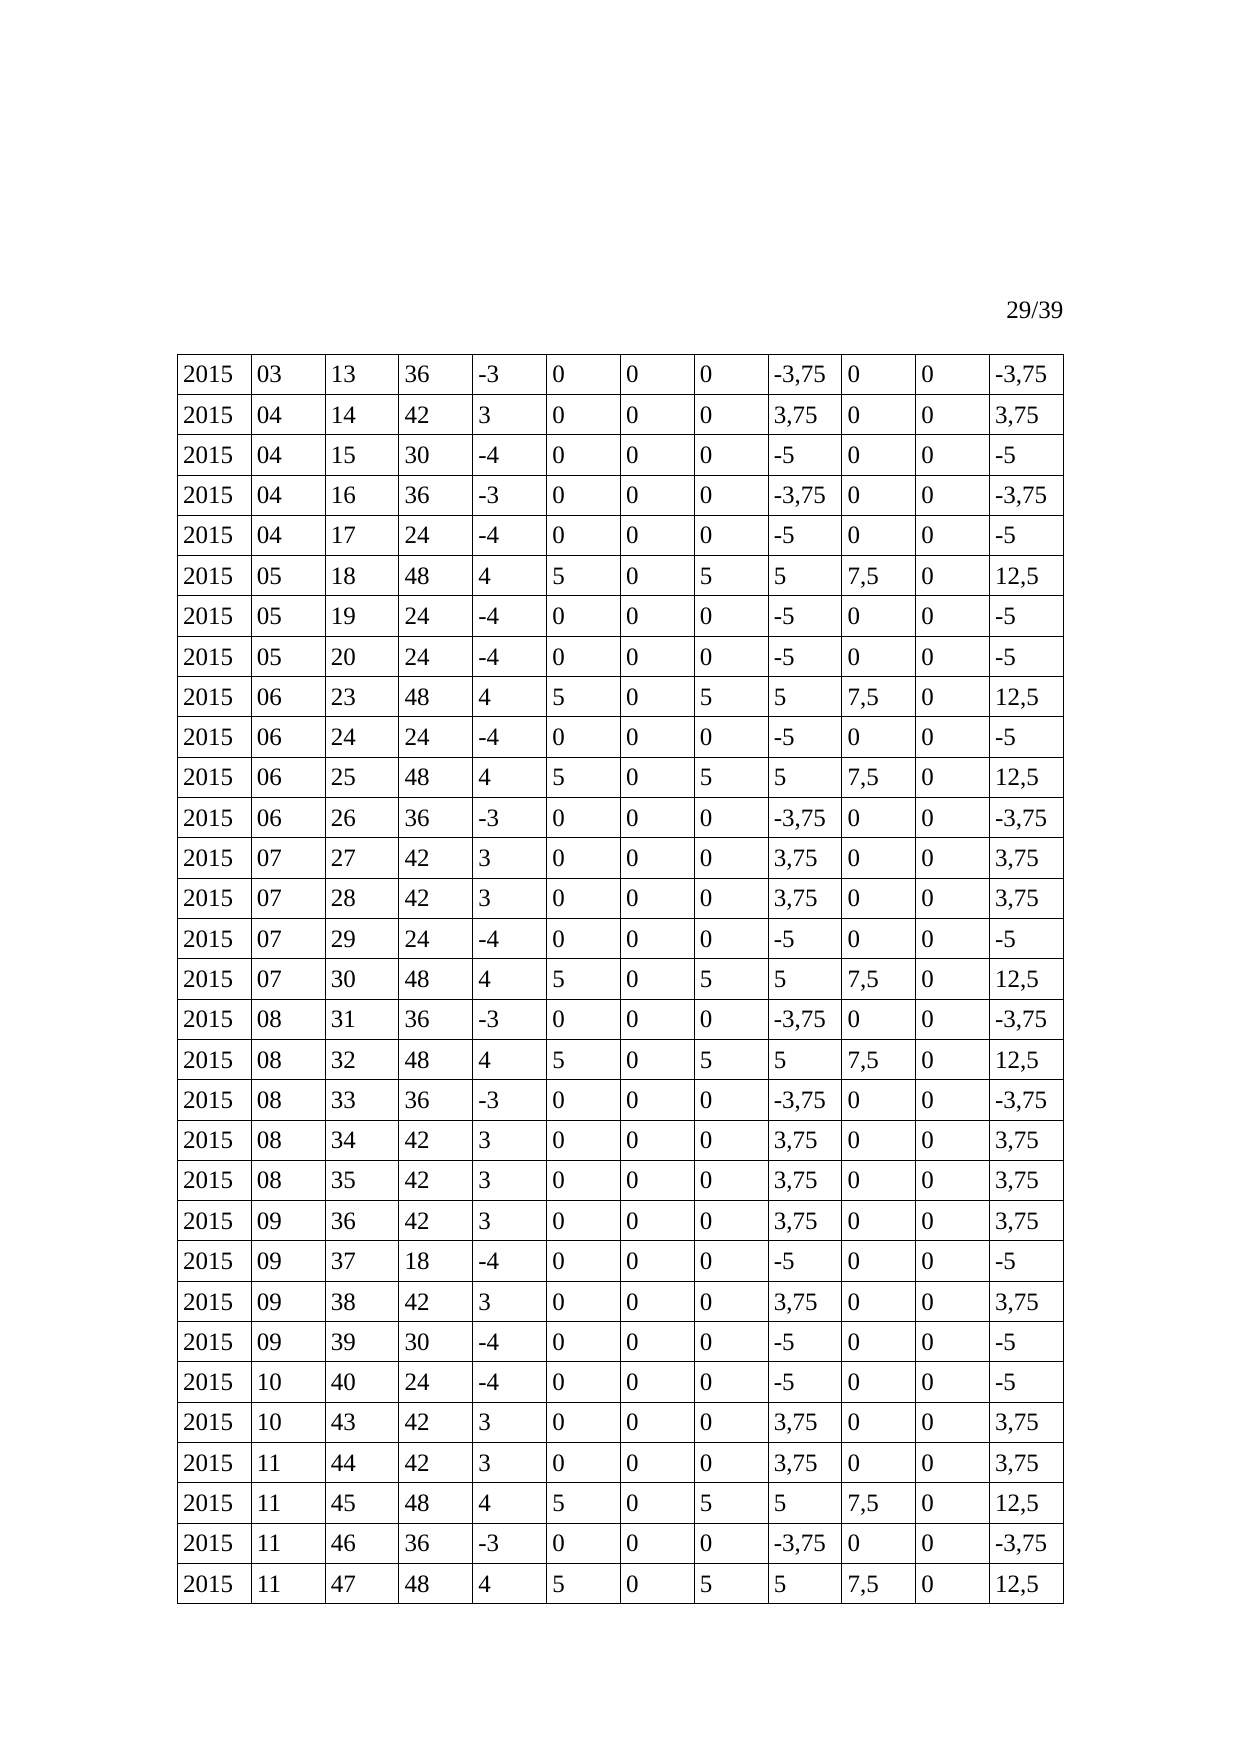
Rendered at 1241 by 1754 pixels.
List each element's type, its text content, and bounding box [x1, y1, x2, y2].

table_cell 0 [842, 838, 915, 878]
table_cell 0 [621, 1524, 694, 1563]
table_cell 0 [842, 798, 915, 837]
table_cell 3 [473, 395, 546, 434]
table_cell 16 [326, 476, 398, 515]
table_cell 42 [399, 1201, 472, 1240]
table_cell 0 [621, 1322, 694, 1361]
table_cell 0 [547, 1201, 620, 1240]
table_cell 4 [473, 1040, 546, 1079]
table_cell 0 [695, 1322, 768, 1361]
table_cell 36 [399, 798, 472, 837]
table_cell 2015 [178, 596, 251, 636]
table_cell 0 [547, 1403, 620, 1442]
table_cell 0 [695, 395, 768, 434]
table_cell 3,75 [990, 1201, 1063, 1240]
table_cell 5 [769, 556, 841, 595]
table_cell -3,75 [769, 1524, 841, 1563]
table_cell 0 [842, 395, 915, 434]
table_cell 0 [621, 1080, 694, 1119]
table_cell 0 [621, 476, 694, 515]
table_cell 2015 [178, 516, 251, 555]
table_cell 4 [473, 758, 546, 797]
table_cell 0 [842, 1241, 915, 1281]
table_cell 2015 [178, 1241, 251, 1281]
table_cell 0 [621, 1121, 694, 1160]
table_cell 0 [842, 435, 915, 474]
table_cell 0 [695, 1362, 768, 1402]
table_cell 0 [547, 1524, 620, 1563]
table_cell 0 [547, 1241, 620, 1281]
table_cell 05 [252, 637, 325, 676]
table_cell 3 [473, 1443, 546, 1482]
table_cell 0 [695, 1201, 768, 1240]
table_cell 36 [326, 1201, 398, 1240]
table_cell -3,75 [990, 1080, 1063, 1119]
table_cell 24 [399, 596, 472, 636]
table_cell 5 [695, 1040, 768, 1079]
table_cell 04 [252, 435, 325, 474]
table_cell 3 [473, 1403, 546, 1442]
table_cell 11 [252, 1564, 325, 1603]
table_cell 2015 [178, 879, 251, 918]
table_cell 2015 [178, 556, 251, 595]
table_cell 2015 [178, 959, 251, 998]
table_cell 0 [547, 1322, 620, 1361]
table_cell 0 [842, 1201, 915, 1240]
table_cell 0 [621, 1161, 694, 1200]
table_cell 0 [547, 1080, 620, 1119]
table_cell 3,75 [769, 1201, 841, 1240]
table_cell 0 [916, 798, 989, 837]
table_cell 2015 [178, 838, 251, 878]
table_cell 28 [326, 879, 398, 918]
table_cell 12,5 [990, 1483, 1063, 1523]
table_cell 0 [842, 919, 915, 958]
table_cell 2015 [178, 1564, 251, 1603]
table_cell 3 [473, 1201, 546, 1240]
table_cell 2015 [178, 1161, 251, 1200]
table_cell 2015 [178, 355, 251, 394]
table_cell 5 [547, 677, 620, 716]
table_cell -3,75 [990, 355, 1063, 394]
table_cell 7,5 [842, 1483, 915, 1523]
table_cell 0 [842, 879, 915, 918]
table_cell 0 [547, 798, 620, 837]
table_cell 0 [695, 1161, 768, 1200]
table_cell 24 [399, 919, 472, 958]
table_cell -4 [473, 919, 546, 958]
table_cell 3,75 [769, 1443, 841, 1482]
table_cell 0 [695, 1241, 768, 1281]
table_cell 09 [252, 1322, 325, 1361]
table_cell 3,75 [990, 1282, 1063, 1321]
table_cell 0 [916, 1201, 989, 1240]
table_cell 30 [399, 435, 472, 474]
table_cell 0 [695, 1443, 768, 1482]
table_cell 0 [842, 1282, 915, 1321]
table_cell 2015 [178, 637, 251, 676]
table_cell 08 [252, 1161, 325, 1200]
table_cell 0 [695, 476, 768, 515]
table_cell 2015 [178, 395, 251, 434]
table_cell 3,75 [990, 838, 1063, 878]
table_cell 0 [916, 1322, 989, 1361]
table_cell 3,75 [769, 1403, 841, 1442]
table_cell -4 [473, 435, 546, 474]
table_cell 42 [399, 838, 472, 878]
table_cell 0 [842, 1403, 915, 1442]
table_cell 36 [399, 1080, 472, 1119]
table_cell 3 [473, 1282, 546, 1321]
table_cell 0 [842, 355, 915, 394]
table_cell 0 [695, 1080, 768, 1119]
table_cell 42 [399, 1443, 472, 1482]
table_cell 0 [916, 596, 989, 636]
table_cell 7,5 [842, 556, 915, 595]
table_cell 42 [399, 1403, 472, 1442]
table_cell 0 [916, 919, 989, 958]
table_cell -3,75 [769, 476, 841, 515]
table_cell 3,75 [990, 1161, 1063, 1200]
table_cell -3 [473, 1000, 546, 1039]
table_cell 30 [326, 959, 398, 998]
table_cell 0 [621, 717, 694, 757]
table_cell 07 [252, 959, 325, 998]
table_cell 0 [916, 1362, 989, 1402]
table_cell 24 [399, 717, 472, 757]
table_cell 45 [326, 1483, 398, 1523]
table_cell -5 [990, 516, 1063, 555]
table_cell 0 [916, 395, 989, 434]
table_cell 42 [399, 1161, 472, 1200]
table_cell -5 [769, 435, 841, 474]
table_cell 0 [695, 717, 768, 757]
table_cell 0 [916, 1000, 989, 1039]
table_cell 5 [695, 556, 768, 595]
table_cell 32 [326, 1040, 398, 1079]
table_cell -3,75 [769, 798, 841, 837]
table_cell 30 [399, 1322, 472, 1361]
table_cell 24 [399, 637, 472, 676]
table_cell 0 [842, 596, 915, 636]
table_cell 0 [547, 1443, 620, 1482]
table_cell 04 [252, 395, 325, 434]
table_cell 40 [326, 1362, 398, 1402]
table_cell 12,5 [990, 677, 1063, 716]
table_cell 0 [916, 1524, 989, 1563]
table_cell 06 [252, 798, 325, 837]
table_cell 0 [695, 637, 768, 676]
table_cell 0 [547, 717, 620, 757]
table_cell 2015 [178, 1201, 251, 1240]
table_cell 0 [695, 596, 768, 636]
table_cell 0 [621, 1201, 694, 1240]
table_cell 04 [252, 516, 325, 555]
table_cell 04 [252, 476, 325, 515]
table_cell 0 [547, 355, 620, 394]
table_cell 0 [547, 476, 620, 515]
table_cell 0 [621, 1443, 694, 1482]
table_cell 48 [399, 1483, 472, 1523]
table_cell 0 [621, 1241, 694, 1281]
table_cell -3 [473, 476, 546, 515]
table_cell 0 [621, 355, 694, 394]
table_cell 0 [842, 1000, 915, 1039]
table_cell -5 [769, 637, 841, 676]
table_cell 0 [916, 879, 989, 918]
table_cell 0 [547, 435, 620, 474]
table_cell 2015 [178, 758, 251, 797]
table_cell 0 [842, 1362, 915, 1402]
table_cell -4 [473, 1362, 546, 1402]
table_cell 2015 [178, 1403, 251, 1442]
table_cell 0 [621, 516, 694, 555]
table_cell 12,5 [990, 758, 1063, 797]
table_cell 5 [547, 1564, 620, 1603]
table_cell 0 [842, 1524, 915, 1563]
table_cell 0 [916, 677, 989, 716]
table_cell 3,75 [990, 395, 1063, 434]
table_cell 48 [399, 677, 472, 716]
table_cell 5 [547, 1040, 620, 1079]
table_cell 0 [842, 1443, 915, 1482]
table_cell 06 [252, 677, 325, 716]
table_cell 07 [252, 879, 325, 918]
table_cell 29 [326, 919, 398, 958]
table_cell 12,5 [990, 959, 1063, 998]
table_cell 0 [547, 1282, 620, 1321]
table_cell 0 [621, 758, 694, 797]
table_cell 11 [252, 1524, 325, 1563]
table_cell -4 [473, 1241, 546, 1281]
table_cell 17 [326, 516, 398, 555]
table_cell 5 [547, 758, 620, 797]
table_cell 37 [326, 1241, 398, 1281]
table_cell -3,75 [990, 1000, 1063, 1039]
table_cell 5 [547, 959, 620, 998]
table_cell -5 [990, 435, 1063, 474]
table_cell 0 [916, 1241, 989, 1281]
table_cell 0 [842, 1322, 915, 1361]
table_cell 43 [326, 1403, 398, 1442]
table_cell 0 [916, 1161, 989, 1200]
table_cell 0 [695, 435, 768, 474]
table_cell 0 [547, 919, 620, 958]
table_cell 48 [399, 556, 472, 595]
table_cell -3,75 [769, 1000, 841, 1039]
table_cell 08 [252, 1080, 325, 1119]
table_cell 0 [916, 838, 989, 878]
table_cell 0 [621, 1040, 694, 1079]
table_cell 0 [916, 1403, 989, 1442]
table_cell 5 [769, 1564, 841, 1603]
table_cell 4 [473, 677, 546, 716]
table_cell 0 [621, 435, 694, 474]
table_cell 2015 [178, 1524, 251, 1563]
table_cell -3,75 [769, 355, 841, 394]
table_cell 0 [916, 435, 989, 474]
table_cell 11 [252, 1443, 325, 1482]
table_cell 31 [326, 1000, 398, 1039]
table_cell 0 [547, 1121, 620, 1160]
table_cell 3 [473, 1121, 546, 1160]
table_cell 42 [399, 879, 472, 918]
table_cell -5 [769, 1322, 841, 1361]
table_cell 3,75 [769, 395, 841, 434]
table_cell 0 [621, 798, 694, 837]
table_cell 15 [326, 435, 398, 474]
table_cell -5 [990, 637, 1063, 676]
table_cell 3,75 [990, 1121, 1063, 1160]
table_cell 24 [326, 717, 398, 757]
table_cell 2015 [178, 1000, 251, 1039]
table_cell 5 [769, 1483, 841, 1523]
table_cell 0 [916, 717, 989, 757]
table_cell 10 [252, 1403, 325, 1442]
table_cell -3 [473, 1524, 546, 1563]
table_cell 0 [916, 959, 989, 998]
table_cell 18 [326, 556, 398, 595]
table_cell 0 [842, 1121, 915, 1160]
table_cell 35 [326, 1161, 398, 1200]
table_cell 5 [769, 758, 841, 797]
table_cell 5 [547, 1483, 620, 1523]
table_cell 0 [621, 1564, 694, 1603]
table_cell 2015 [178, 1362, 251, 1402]
table_cell 26 [326, 798, 398, 837]
table_cell 5 [769, 959, 841, 998]
table_cell -5 [990, 717, 1063, 757]
table_cell -5 [769, 717, 841, 757]
table_cell 12,5 [990, 556, 1063, 595]
table_cell 44 [326, 1443, 398, 1482]
table_cell 12,5 [990, 1564, 1063, 1603]
table_cell -3,75 [990, 1524, 1063, 1563]
table_cell 0 [547, 596, 620, 636]
table_cell 3,75 [990, 879, 1063, 918]
table_cell 48 [399, 959, 472, 998]
table_cell 0 [916, 1121, 989, 1160]
table_cell 0 [621, 637, 694, 676]
table_cell 27 [326, 838, 398, 878]
table_cell 0 [842, 1161, 915, 1200]
table_cell -3 [473, 798, 546, 837]
table_cell 5 [695, 758, 768, 797]
table_cell 0 [621, 919, 694, 958]
table_cell -4 [473, 596, 546, 636]
table_cell 0 [916, 637, 989, 676]
table_cell 3,75 [769, 1282, 841, 1321]
table_cell 36 [399, 1000, 472, 1039]
table_cell 0 [695, 516, 768, 555]
table_cell 5 [769, 677, 841, 716]
table_cell -4 [473, 717, 546, 757]
table_cell 0 [621, 596, 694, 636]
table_cell 39 [326, 1322, 398, 1361]
table_cell 03 [252, 355, 325, 394]
table_cell 0 [916, 556, 989, 595]
table_cell 0 [842, 516, 915, 555]
table_cell -4 [473, 637, 546, 676]
table_cell 13 [326, 355, 398, 394]
table_cell 0 [621, 879, 694, 918]
table_cell 38 [326, 1282, 398, 1321]
table_cell 11 [252, 1483, 325, 1523]
table_cell 5 [695, 1564, 768, 1603]
table_cell 0 [621, 1483, 694, 1523]
table_cell 2015 [178, 1443, 251, 1482]
table_cell 0 [547, 1161, 620, 1200]
table_cell 0 [695, 1403, 768, 1442]
table_cell 24 [399, 1362, 472, 1402]
table_cell 0 [621, 1000, 694, 1039]
table_cell 5 [695, 677, 768, 716]
table_cell 09 [252, 1241, 325, 1281]
table_cell -4 [473, 1322, 546, 1361]
table_cell 4 [473, 1483, 546, 1523]
table_cell -3,75 [990, 798, 1063, 837]
table_cell 0 [695, 879, 768, 918]
table_cell 2015 [178, 1322, 251, 1361]
table_cell 34 [326, 1121, 398, 1160]
table_cell -5 [990, 919, 1063, 958]
table_cell 42 [399, 1121, 472, 1160]
table_cell 0 [916, 1483, 989, 1523]
table_cell 47 [326, 1564, 398, 1603]
table_cell 25 [326, 758, 398, 797]
table_cell 09 [252, 1282, 325, 1321]
table_cell 08 [252, 1121, 325, 1160]
table_cell -3 [473, 1080, 546, 1119]
table_cell 2015 [178, 1483, 251, 1523]
table_cell -5 [990, 596, 1063, 636]
table_cell 0 [547, 1000, 620, 1039]
table_cell 3,75 [990, 1443, 1063, 1482]
table_cell -5 [769, 1241, 841, 1281]
table_cell 0 [695, 1524, 768, 1563]
table_cell 48 [399, 758, 472, 797]
table_cell 08 [252, 1040, 325, 1079]
table_cell 10 [252, 1362, 325, 1402]
table_cell 4 [473, 1564, 546, 1603]
table_cell 12,5 [990, 1040, 1063, 1079]
table_cell 19 [326, 596, 398, 636]
table_cell 0 [547, 516, 620, 555]
table_cell 18 [399, 1241, 472, 1281]
table_cell 3,75 [769, 1121, 841, 1160]
table_cell 5 [769, 1040, 841, 1079]
table_cell -3,75 [769, 1080, 841, 1119]
table_cell -5 [769, 516, 841, 555]
table_cell 3,75 [990, 1403, 1063, 1442]
table_cell 7,5 [842, 1564, 915, 1603]
table_cell 2015 [178, 798, 251, 837]
table_cell 3 [473, 879, 546, 918]
table_cell 36 [399, 1524, 472, 1563]
table_cell 0 [916, 355, 989, 394]
table_cell 36 [399, 476, 472, 515]
table_cell -5 [769, 596, 841, 636]
table_cell -4 [473, 516, 546, 555]
table_cell 2015 [178, 435, 251, 474]
table_cell 0 [695, 798, 768, 837]
table_cell 33 [326, 1080, 398, 1119]
table_cell 42 [399, 395, 472, 434]
table_cell 0 [621, 1362, 694, 1402]
table_cell 7,5 [842, 959, 915, 998]
table_cell 42 [399, 1282, 472, 1321]
table_cell 4 [473, 959, 546, 998]
table_cell 3 [473, 838, 546, 878]
table_cell 0 [916, 1080, 989, 1119]
table_cell 0 [621, 395, 694, 434]
table_cell 23 [326, 677, 398, 716]
table_cell 0 [621, 959, 694, 998]
table_cell 3 [473, 1161, 546, 1200]
table_cell 0 [547, 879, 620, 918]
table_cell 48 [399, 1564, 472, 1603]
table_cell 0 [916, 1564, 989, 1603]
table_cell 5 [695, 1483, 768, 1523]
table_cell 07 [252, 919, 325, 958]
table_cell 3,75 [769, 879, 841, 918]
table_cell 06 [252, 717, 325, 757]
table_cell 0 [916, 1443, 989, 1482]
table_cell 0 [621, 677, 694, 716]
table_cell 05 [252, 556, 325, 595]
table_cell -5 [769, 1362, 841, 1402]
table_cell 05 [252, 596, 325, 636]
table_cell 0 [695, 1000, 768, 1039]
table_cell 08 [252, 1000, 325, 1039]
table_cell -5 [990, 1362, 1063, 1402]
table_cell 4 [473, 556, 546, 595]
table_cell 2015 [178, 476, 251, 515]
table_cell 0 [916, 516, 989, 555]
table_cell 2015 [178, 1121, 251, 1160]
table_cell -5 [990, 1241, 1063, 1281]
table_cell 3,75 [769, 1161, 841, 1200]
table_cell 2015 [178, 1080, 251, 1119]
table_cell 0 [547, 1362, 620, 1402]
table_cell 0 [695, 1282, 768, 1321]
table_cell 09 [252, 1201, 325, 1240]
table_cell 0 [842, 476, 915, 515]
table_cell 06 [252, 758, 325, 797]
table_cell 0 [916, 1282, 989, 1321]
table_cell 48 [399, 1040, 472, 1079]
table_cell -5 [769, 919, 841, 958]
table_cell 0 [621, 1282, 694, 1321]
table_cell 0 [916, 1040, 989, 1079]
table_cell 0 [695, 1121, 768, 1160]
table_cell 2015 [178, 717, 251, 757]
table_cell 0 [621, 556, 694, 595]
table_cell 5 [695, 959, 768, 998]
table_cell 0 [842, 1080, 915, 1119]
table_cell 0 [621, 838, 694, 878]
table_cell 0 [916, 758, 989, 797]
table_cell 0 [547, 395, 620, 434]
table_cell 46 [326, 1524, 398, 1563]
table_cell 7,5 [842, 758, 915, 797]
table_cell 0 [695, 355, 768, 394]
table_cell 7,5 [842, 677, 915, 716]
table_cell 20 [326, 637, 398, 676]
table_cell 0 [695, 919, 768, 958]
table_cell 0 [621, 1403, 694, 1442]
table_cell -5 [990, 1322, 1063, 1361]
table_cell 0 [695, 838, 768, 878]
table_cell 36 [399, 355, 472, 394]
table_cell 0 [547, 838, 620, 878]
table_cell 0 [547, 637, 620, 676]
table_cell 2015 [178, 677, 251, 716]
table_cell -3 [473, 355, 546, 394]
table_cell 24 [399, 516, 472, 555]
table_cell -3,75 [990, 476, 1063, 515]
table_cell 0 [916, 476, 989, 515]
table_cell 14 [326, 395, 398, 434]
table_cell 2015 [178, 1040, 251, 1079]
table_cell 7,5 [842, 1040, 915, 1079]
table_cell 2015 [178, 1282, 251, 1321]
table_cell 07 [252, 838, 325, 878]
table_cell 5 [547, 556, 620, 595]
table_cell 0 [842, 637, 915, 676]
table_cell 3,75 [769, 838, 841, 878]
table_cell 0 [842, 717, 915, 757]
table_cell 2015 [178, 919, 251, 958]
